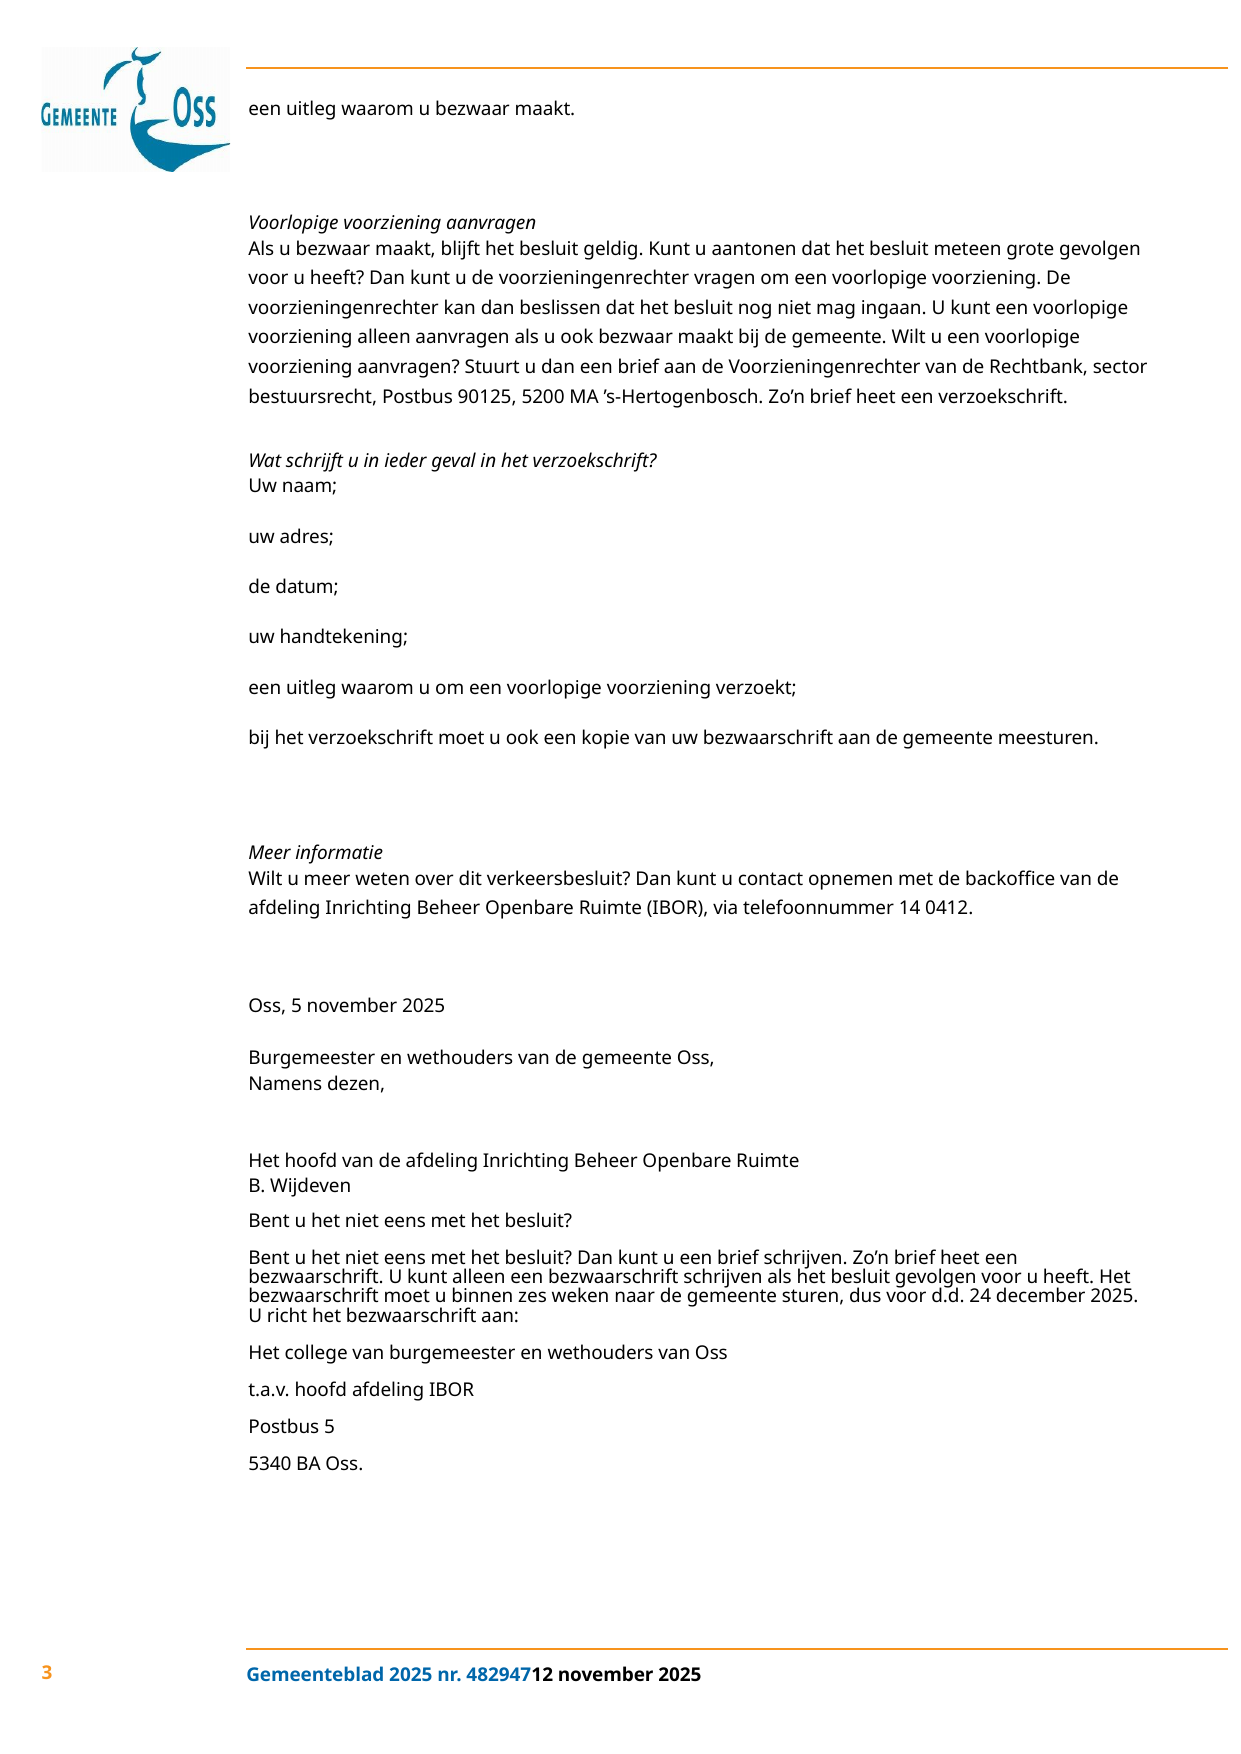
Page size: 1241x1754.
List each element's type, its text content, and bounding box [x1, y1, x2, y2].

text Wat schrijft u in ieder geval in het verzoekschrift? [248, 447, 1152, 472]
text Het hoofd van de afdeling Inrichting Beheer Openbare Ruimte [248, 1147, 1152, 1173]
text een uitleg waarom u om een voorlopige voorziening verzoekt; [248, 674, 1152, 700]
text Namens dezen, [248, 1070, 1152, 1095]
text bij het verzoekschrift moet u ook een kopie van uw bezwaarschrift aan de gemeente meesturen. [248, 724, 1152, 750]
text Burgemeester en wethouders van de gemeente Oss, [248, 1044, 1152, 1070]
text Voorlopige voorziening aanvragen [248, 209, 1152, 235]
text uw handtekening; [248, 624, 1152, 649]
text Bent u het niet eens met het besluit? [248, 1212, 1152, 1231]
text de datum; [248, 573, 1152, 599]
text Het college van burgemeester en wethouders van Oss [248, 1344, 1152, 1363]
text Uw naam; [248, 472, 1152, 498]
picture [41, 47, 231, 172]
text Als u bezwaar maakt, blijft het besluit geldig. Kunt u aantonen dat het besluit meteen grote gevolgen voor u heeft? Dan kunt u de voorzieningenrechter vragen om een voorlopige voorziening. De voorzieningenrechter kan dan beslissen dat het besluit nog niet mag ingaan. U kunt een voorlopige voorziening alleen aanvragen als u ook bezwaar maakt bij de gemeente. Wilt u een voorlopige voorziening aanvragen? Stuurt u dan een brief aan de Voorzieningenrechter van de Rechtbank, sector bestuursrecht, Postbus 90125, 5200 MA ’s-Hertogenbosch. Zo’n brief heet een verzoekschrift. [248, 235, 1152, 408]
text een uitleg waarom u bezwaar maakt. [248, 95, 1152, 121]
text uw adres; [248, 523, 1152, 549]
text Oss, 5 november 2025 [248, 992, 1152, 1018]
text t.a.v. hoofd afdeling IBOR [248, 1381, 1152, 1400]
text 5340 BA Oss. [248, 1455, 1152, 1474]
text Bent u het niet eens met het besluit? Dan kunt u een brief schrijven. Zo’n brief heet een bezwaarschrift. U kunt alleen een bezwaarschrift schrijven als het besluit gevolgen voor u heeft. Het bezwaarschrift moet u binnen zes weken naar de gemeente sturen, dus voor d.d. 24 december 2025. U richt het bezwaarschrift aan: [248, 1249, 1152, 1326]
text B. Wijdeven [248, 1173, 1152, 1198]
text Postbus 5 [248, 1418, 1152, 1437]
text Meer informatie [248, 839, 1152, 865]
text Wilt u meer weten over dit verkeersbesluit? Dan kunt u contact opnemen met de backoffice van de afdeling Inrichting Beheer Openbare Ruimte (IBOR), via telefoonnummer 14 0412. [248, 865, 1152, 920]
